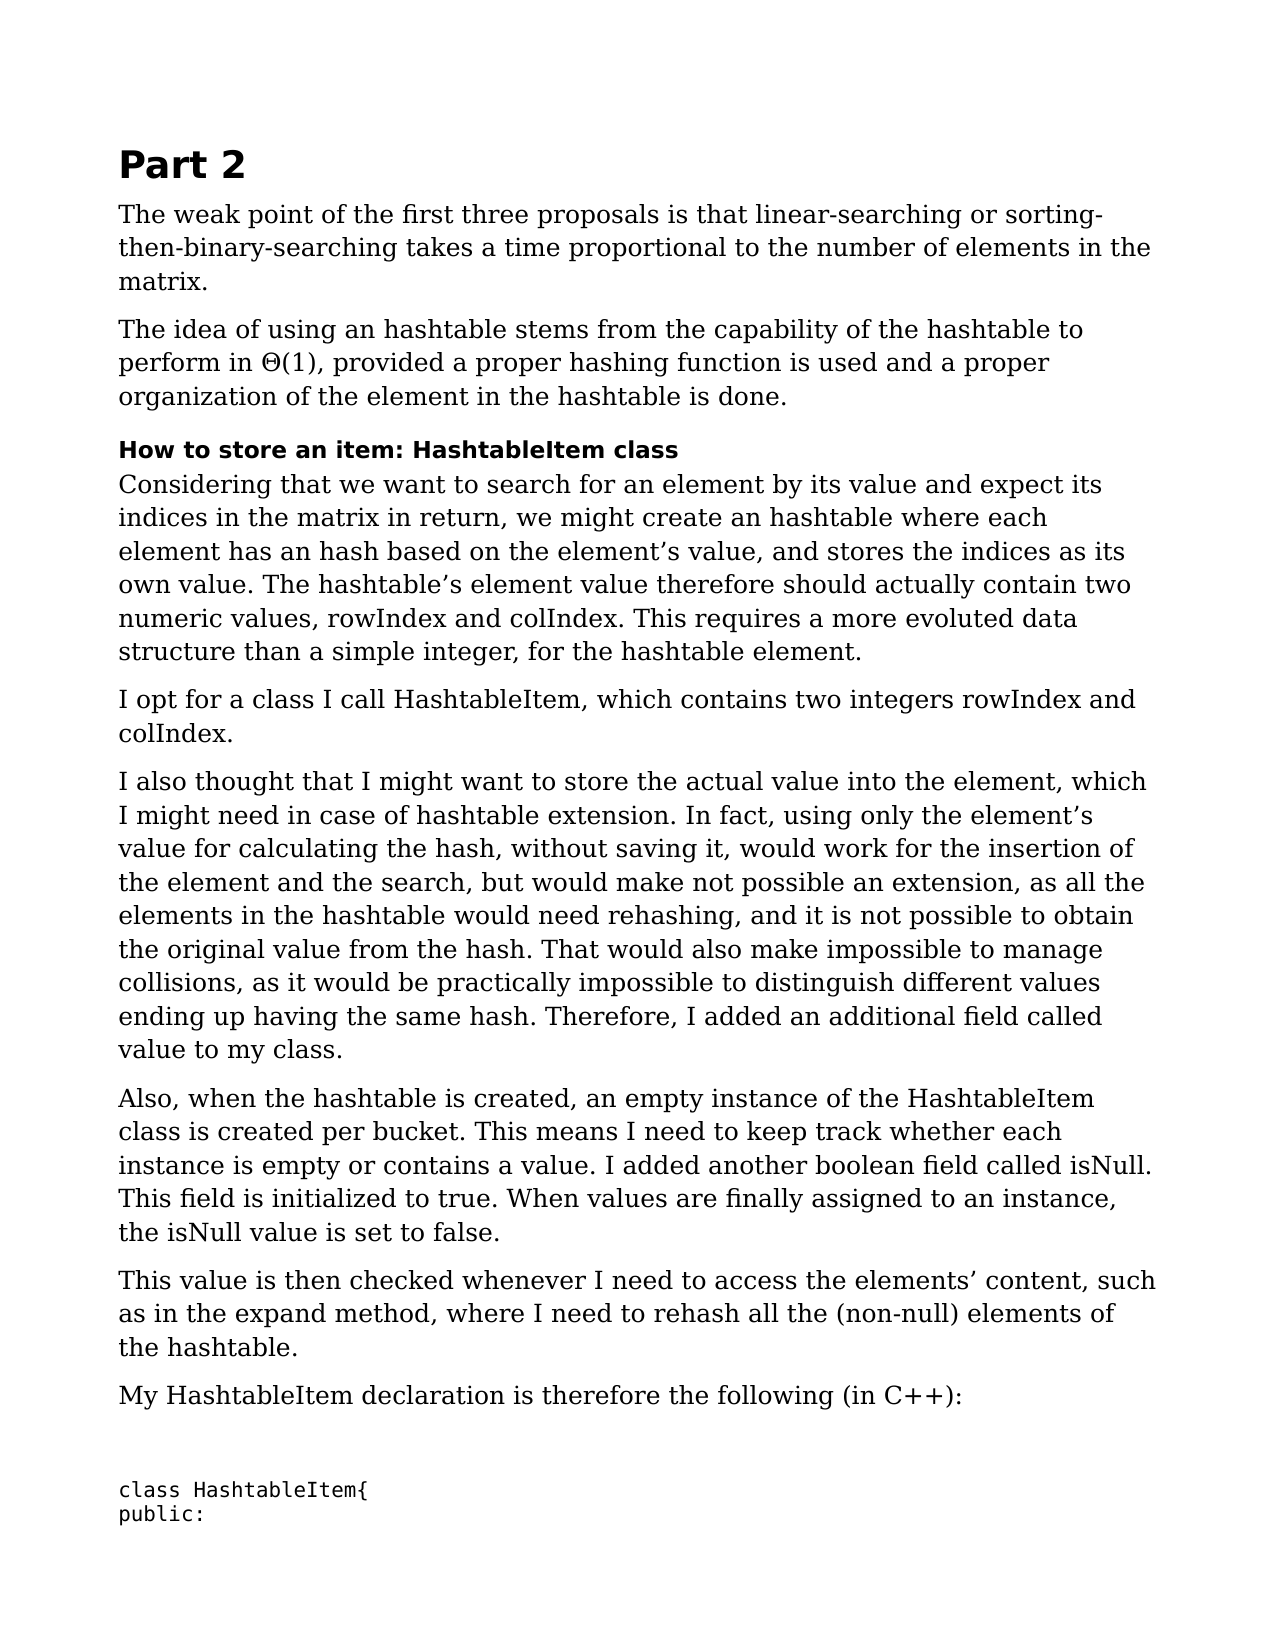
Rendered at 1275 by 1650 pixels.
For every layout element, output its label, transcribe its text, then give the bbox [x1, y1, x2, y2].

text This value is then checked whenever I need to access the elements’ content, such as in the expand method, where I need to rehash all the (non-null) elements of the hashtable. [118, 1266, 1157, 1362]
text Also, when the hashtable is created, an empty instance of the HashtableItem class is created per bucket. This means I need to keep track whether each instance is empty or contains a value. I added another boolean field called isNull. This field is initialized to true. When values are finally assigned to an instance, the isNull value is set to false. [118, 1084, 1157, 1247]
text My HashtableItem declaration is therefore the following (in C++): [118, 1381, 1157, 1411]
text Considering that we want to search for an element by its value and expect its indices in the matrix in return, we might create an hashtable where each element has an hash based on the element’s value, and stores the indices as its own value. The hashtable’s element value therefore should actually contain two numeric values, rowIndex and colIndex. This requires a more evoluted data structure than a simple integer, for the hashtable element. [118, 470, 1157, 667]
subtitle How to store an item: HashtableItem class [118, 436, 1157, 464]
text public: [118, 1502, 1157, 1526]
subtitle Part 2 [118, 143, 1157, 187]
text The idea of using an hashtable stems from the capability of the hashtable to perform in Θ(1), provided a proper hashing function is used and a proper organization of the element in the hashtable is done. [118, 315, 1157, 411]
text I also thought that I might want to store the actual value into the element, which I might need in case of hashtable extension. In fact, using only the element’s value for calculating the hash, without saving it, would work for the insertion of the element and the search, but would make not possible an extension, as all the elements in the hashtable would need rehashing, and it is not possible to obtain the original value from the hash. That would also make impossible to manage collisions, as it would be practically impossible to distinguish different values ending up having the same hash. Therefore, I added an additional field called value to my class. [118, 767, 1157, 1065]
text The weak point of the first three proposals is that linear-searching or sorting-then-binary-searching takes a time proportional to the number of elements in the matrix. [118, 200, 1157, 296]
text I opt for a class I call HashtableItem, which contains two integers rowIndex and colIndex. [118, 686, 1157, 748]
text class HashtableItem{ [118, 1478, 1157, 1502]
